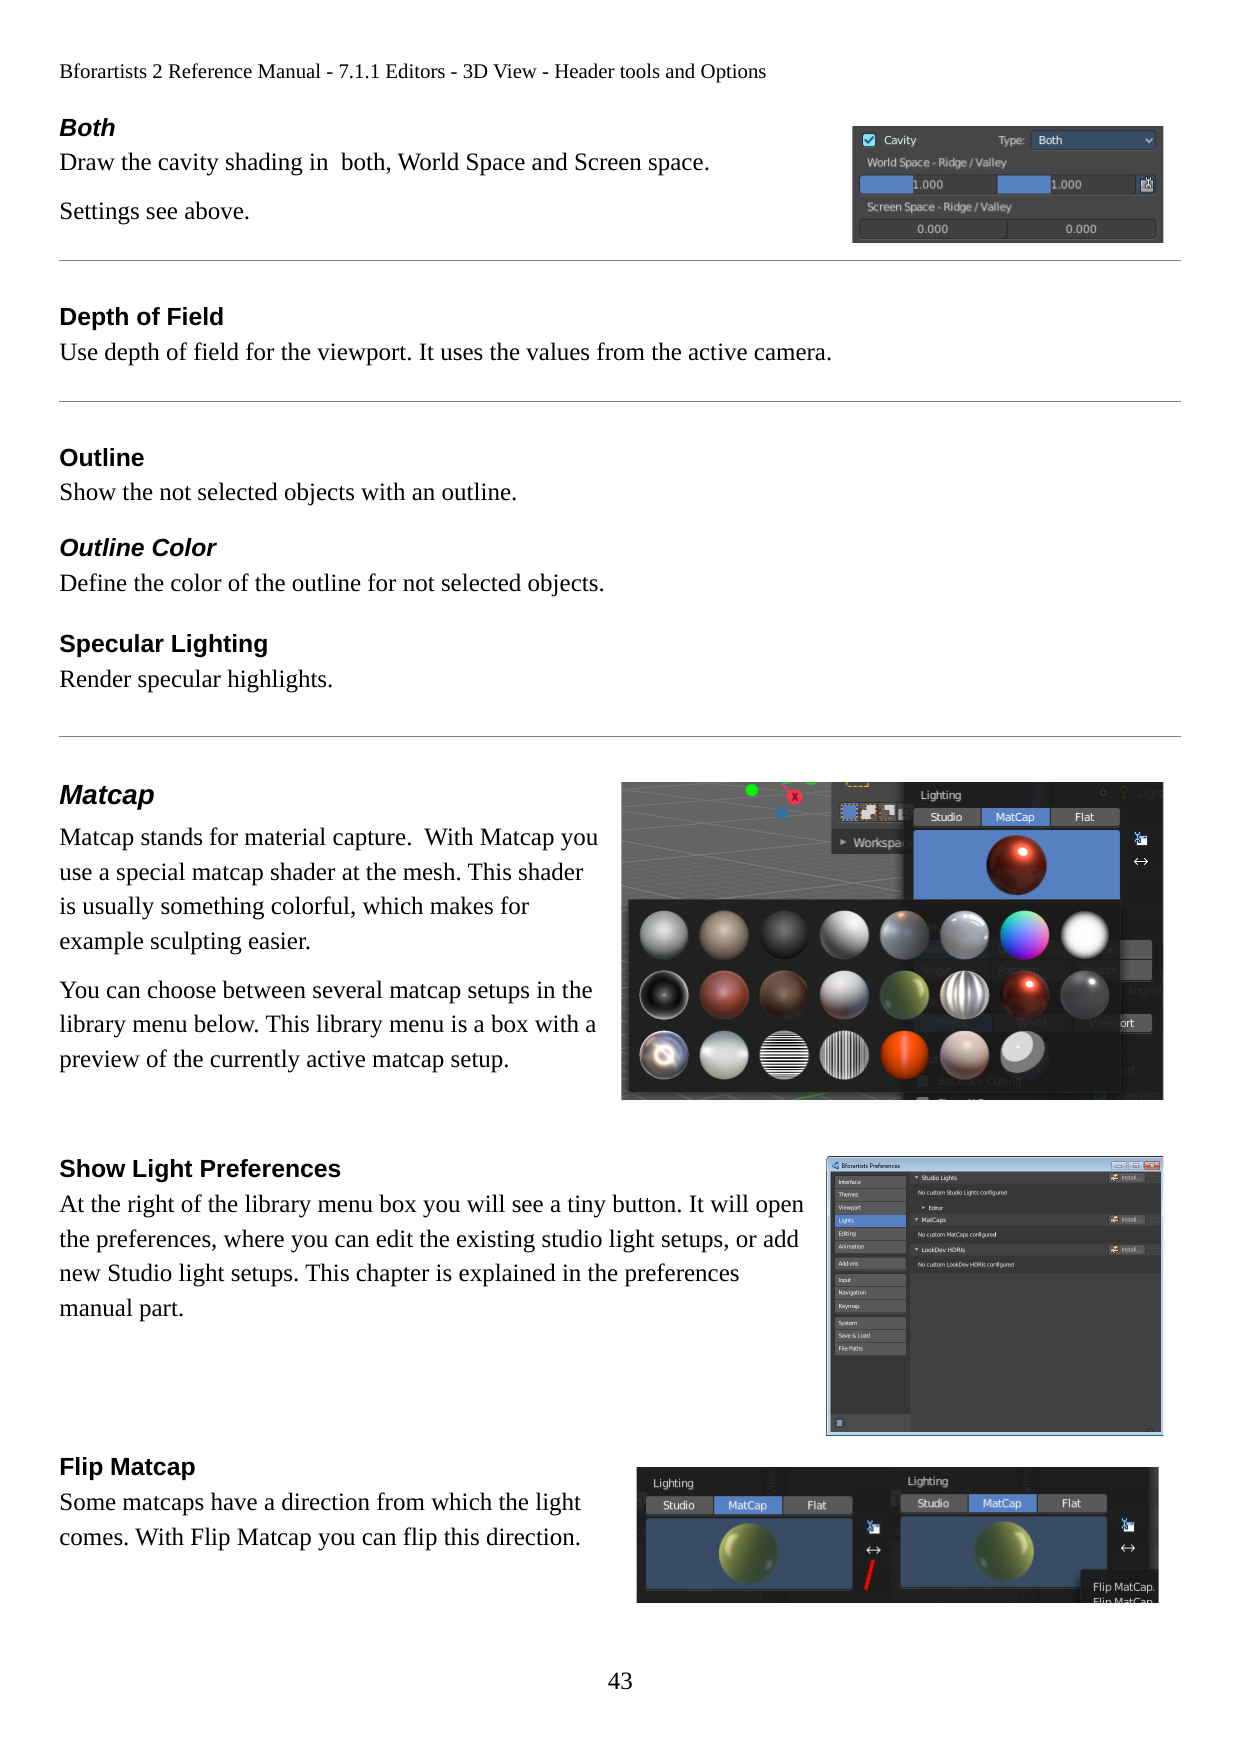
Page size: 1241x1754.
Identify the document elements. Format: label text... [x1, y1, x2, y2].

picture [636, 1467, 1159, 1603]
subtitle Flip Matcap [59, 1452, 1181, 1481]
text Define the color of the outline for not selected objects. [59, 568, 1181, 596]
subtitle Both [59, 113, 1181, 141]
text Show the not selected objects with an outline. [59, 477, 1181, 506]
subtitle Depth of Field [59, 302, 1181, 331]
text Render specular highlights. [59, 664, 1181, 693]
text You can choose between several matcap setups in the library menu below. This library menu is a box with a preview of the currently active matcap setup. [59, 975, 621, 1073]
subtitle Matcap [59, 778, 1181, 810]
picture [852, 126, 1164, 243]
text [1164, 196, 1181, 225]
subtitle Specular Lighting [59, 629, 1181, 658]
text Settings see above. [59, 196, 852, 225]
text At the right of the library menu box you will see a tiny button. It will open the preferences, where you can edit the existing studio light setups, or add new Studio light setups. This chapter is explained in the preferences manual part. [59, 1189, 826, 1322]
text Draw the cavity shading in both, World Space and Screen space. [59, 147, 852, 176]
picture [826, 1156, 1164, 1436]
subtitle Outline [59, 443, 1181, 471]
text Matcap stands for material capture. With Matcap you use a special matcap shader at the mesh. This shader is usually something colorful, which makes for example sculpting easier. [59, 822, 621, 955]
text Some matcaps have a direction from which the light comes. With Flip Matcap you can flip this direction. [59, 1487, 636, 1551]
subtitle Show Light Preferences [59, 1154, 1181, 1183]
subtitle Outline Color [59, 533, 1181, 561]
text Use depth of field for the viewport. It uses the values from the active camera. [59, 337, 1181, 366]
picture [621, 782, 1164, 1100]
